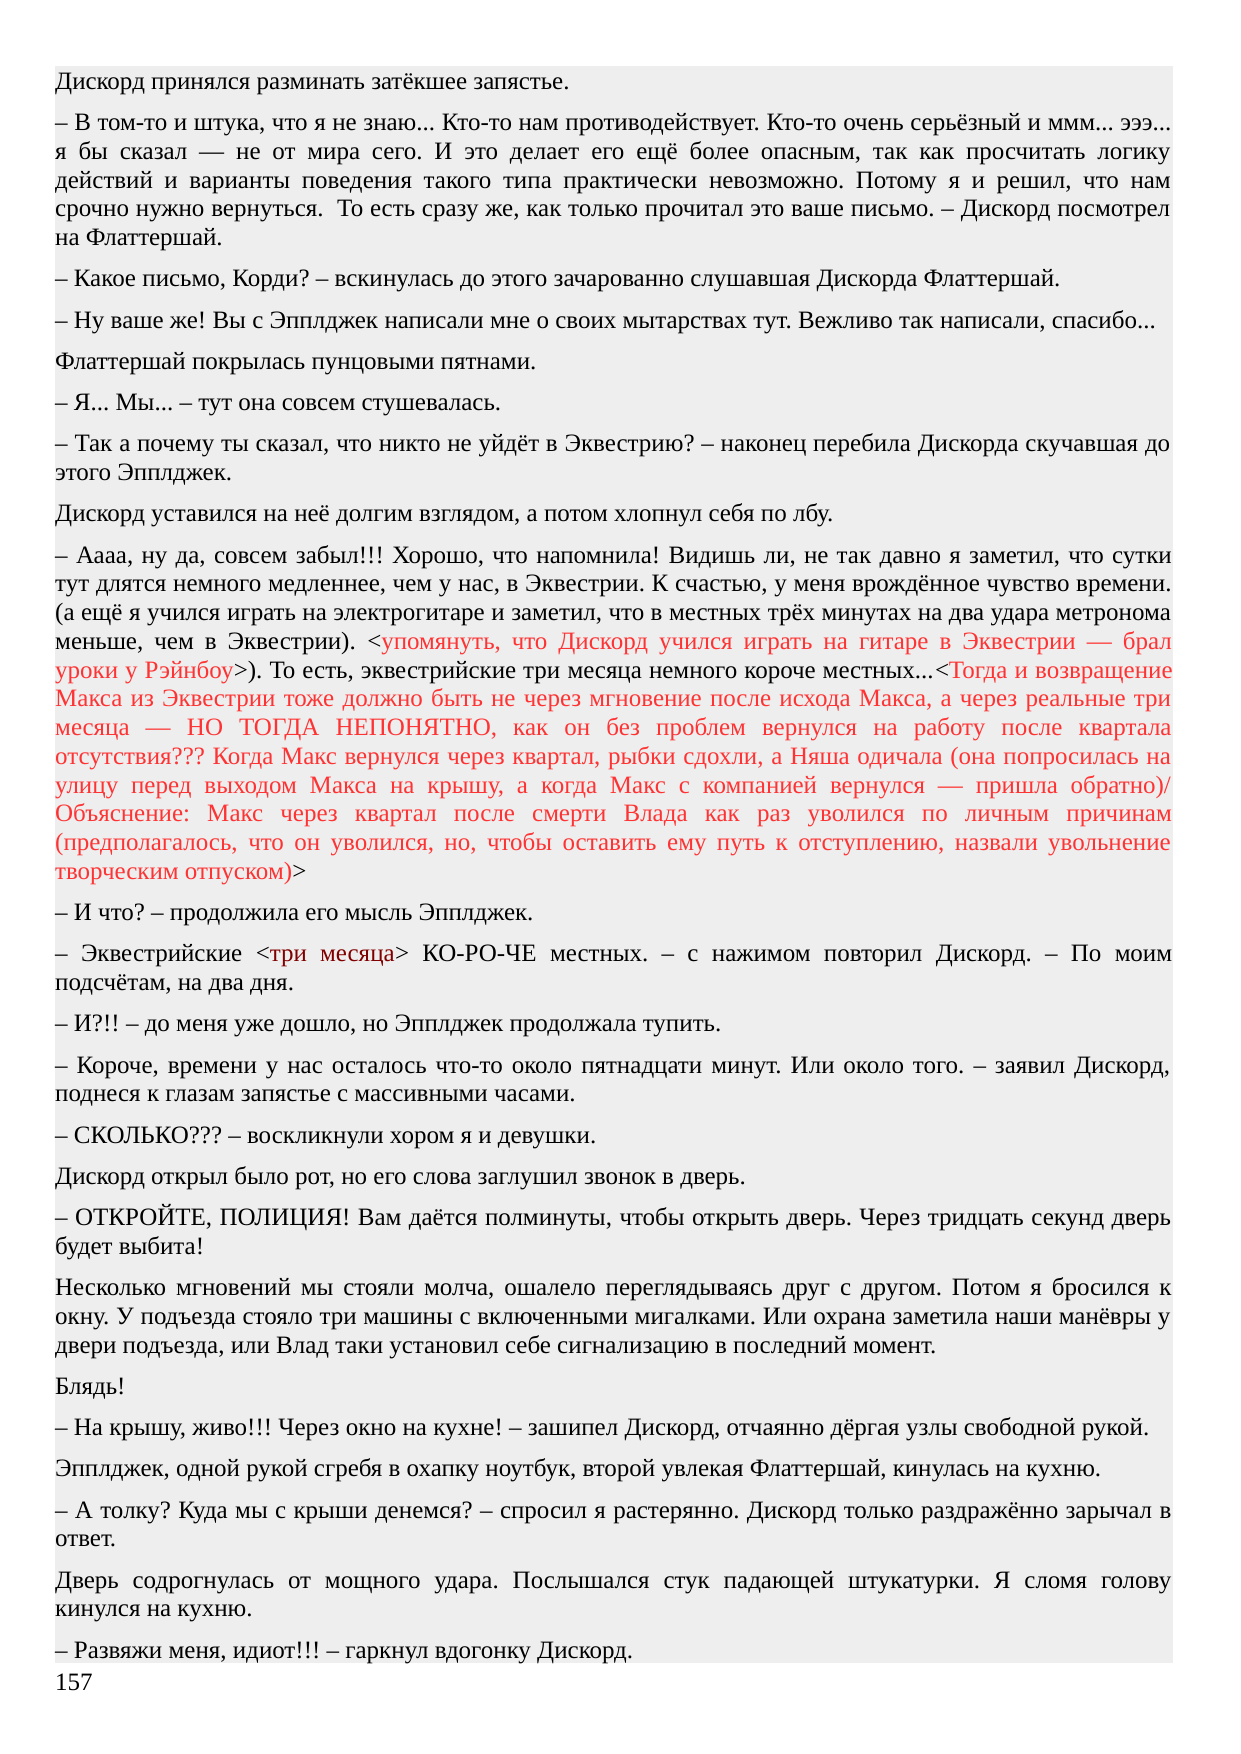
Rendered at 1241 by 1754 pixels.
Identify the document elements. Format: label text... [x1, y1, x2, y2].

text – Так а почему ты сказал, что никто не уйдёт в Эквестрию? – наконец перебила Дискорда скучавшая до этого Эпплджек. [55, 428, 1173, 486]
text Несколько мгновений мы стояли молча, ошалело переглядываясь друг с другом. Потом я бросился к окну. У подъезда стояло три машины с включенными мигалками. Или охрана заметила наши манёвры у двери подъезда, или Влад таки установил себе сигнализацию в последний момент. [55, 1272, 1173, 1358]
text Дискорд принялся разминать затёкшее запястье. [55, 66, 1173, 95]
text Дискорд открыл было рот, но его слова заглушил звонок в дверь. [55, 1161, 1173, 1190]
text – Ну ваше же! Вы с Эпплджек написали мне о своих мытарствах тут. Вежливо так написали, спасибо... [55, 305, 1173, 333]
text – Эквестрийские <три месяца> КО-РО-ЧЕ местных. – с нажимом повторил Дискорд. – По моим подсчётам, на два дня. [55, 938, 1173, 996]
text – СКОЛЬКО??? – воскликнули хором я и девушки. [55, 1120, 1173, 1148]
text – И?!! – до меня уже дошло, но Эпплджек продолжала тупить. [55, 1008, 1173, 1037]
text – На крышу, живо!!! Через окно на кухне! – зашипел Дискорд, отчаянно дёргая узлы свободной рукой. [55, 1412, 1173, 1441]
text – В том-то и штука, что я не знаю... Кто-то нам противодействует. Кто-то очень серьёзный и ммм... эээ... я бы сказал — не от мира сего. И это делает его ещё более опасным, так как просчитать логику действий и варианты поведения такого типа практически невозможно. Потому я и решил, что нам срочно нужно вернуться. То есть сразу же, как только прочитал это ваше письмо. – Дискорд посмотрел на Флаттершай. [55, 107, 1173, 251]
text – Короче, времени у нас осталось что-то около пятнадцати минут. Или около того. – заявил Дискорд, поднеся к глазам запястье с массивными часами. [55, 1050, 1173, 1107]
text – А толку? Куда мы с крыши денемся? – спросил я растерянно. Дискорд только раздражённо зарычал в ответ. [55, 1495, 1173, 1552]
text Дискорд уставился на неё долгим взглядом, а потом хлопнул себя по лбу. [55, 498, 1173, 527]
text Флаттершай покрылась пунцовыми пятнами. [55, 346, 1173, 375]
text Эпплджек, одной рукой сгребя в охапку ноутбук, второй увлекая Флаттершай, кинулась на кухню. [55, 1453, 1173, 1482]
text – Какое письмо, Корди? – вскинулась до этого зачарованно слушавшая Дискорда Флаттершай. [55, 263, 1173, 292]
text – Аааа, ну да, совсем забыл!!! Хорошо, что напомнила! Видишь ли, не так давно я заметил, что сутки тут длятся немного медленнее, чем у нас, в Эквестрии. К счастью, у меня врождённое чувство времени. (а ещё я учился играть на электрогитаре и заметил, что в местных трёх минутах на два удара метронома меньше, чем в Эквестрии). <упомянуть, что Дискорд учился играть на гитаре в Эквестрии — брал уроки у Рэйнбоу>). То есть, эквестрийские три месяца немного короче местных...<Тогда и возвращение Макса из Эквестрии тоже должно быть не через мгновение после исхода Макса, а через реальные три месяца — НО ТОГДА НЕПОНЯТНО, как он без проблем вернулся на работу после квартала отсутствия??? Когда Макс вернулся через квартал, рыбки сдохли, а Няша одичала (она попросилась на улицу перед выходом Макса на крышу, а когда Макс с компанией вернулся — пришла обратно)/ Объяснение: Макс через квартал после смерти Влада как раз уволился по личным причинам (предполагалось, что он уволился, но, чтобы оставить ему путь к отступлению, назвали увольнение творческим отпуском)> [55, 540, 1173, 885]
text – Я... Мы... – тут она совсем стушевалась. [55, 387, 1173, 416]
text Блядь! [55, 1371, 1173, 1400]
text – И что? – продолжила его мысль Эпплджек. [55, 897, 1173, 926]
text – ОТКРОЙТЕ, ПОЛИЦИЯ! Вам даётся полминуты, чтобы открыть дверь. Через тридцать секунд дверь будет выбита! [55, 1202, 1173, 1260]
text Дверь содрогнулась от мощного удара. Послышался стук падающей штукатурки. Я сломя голову кинулся на кухню. [55, 1565, 1173, 1622]
text – Развяжи меня, идиот!!! – гаркнул вдогонку Дискорд. [55, 1635, 1173, 1663]
